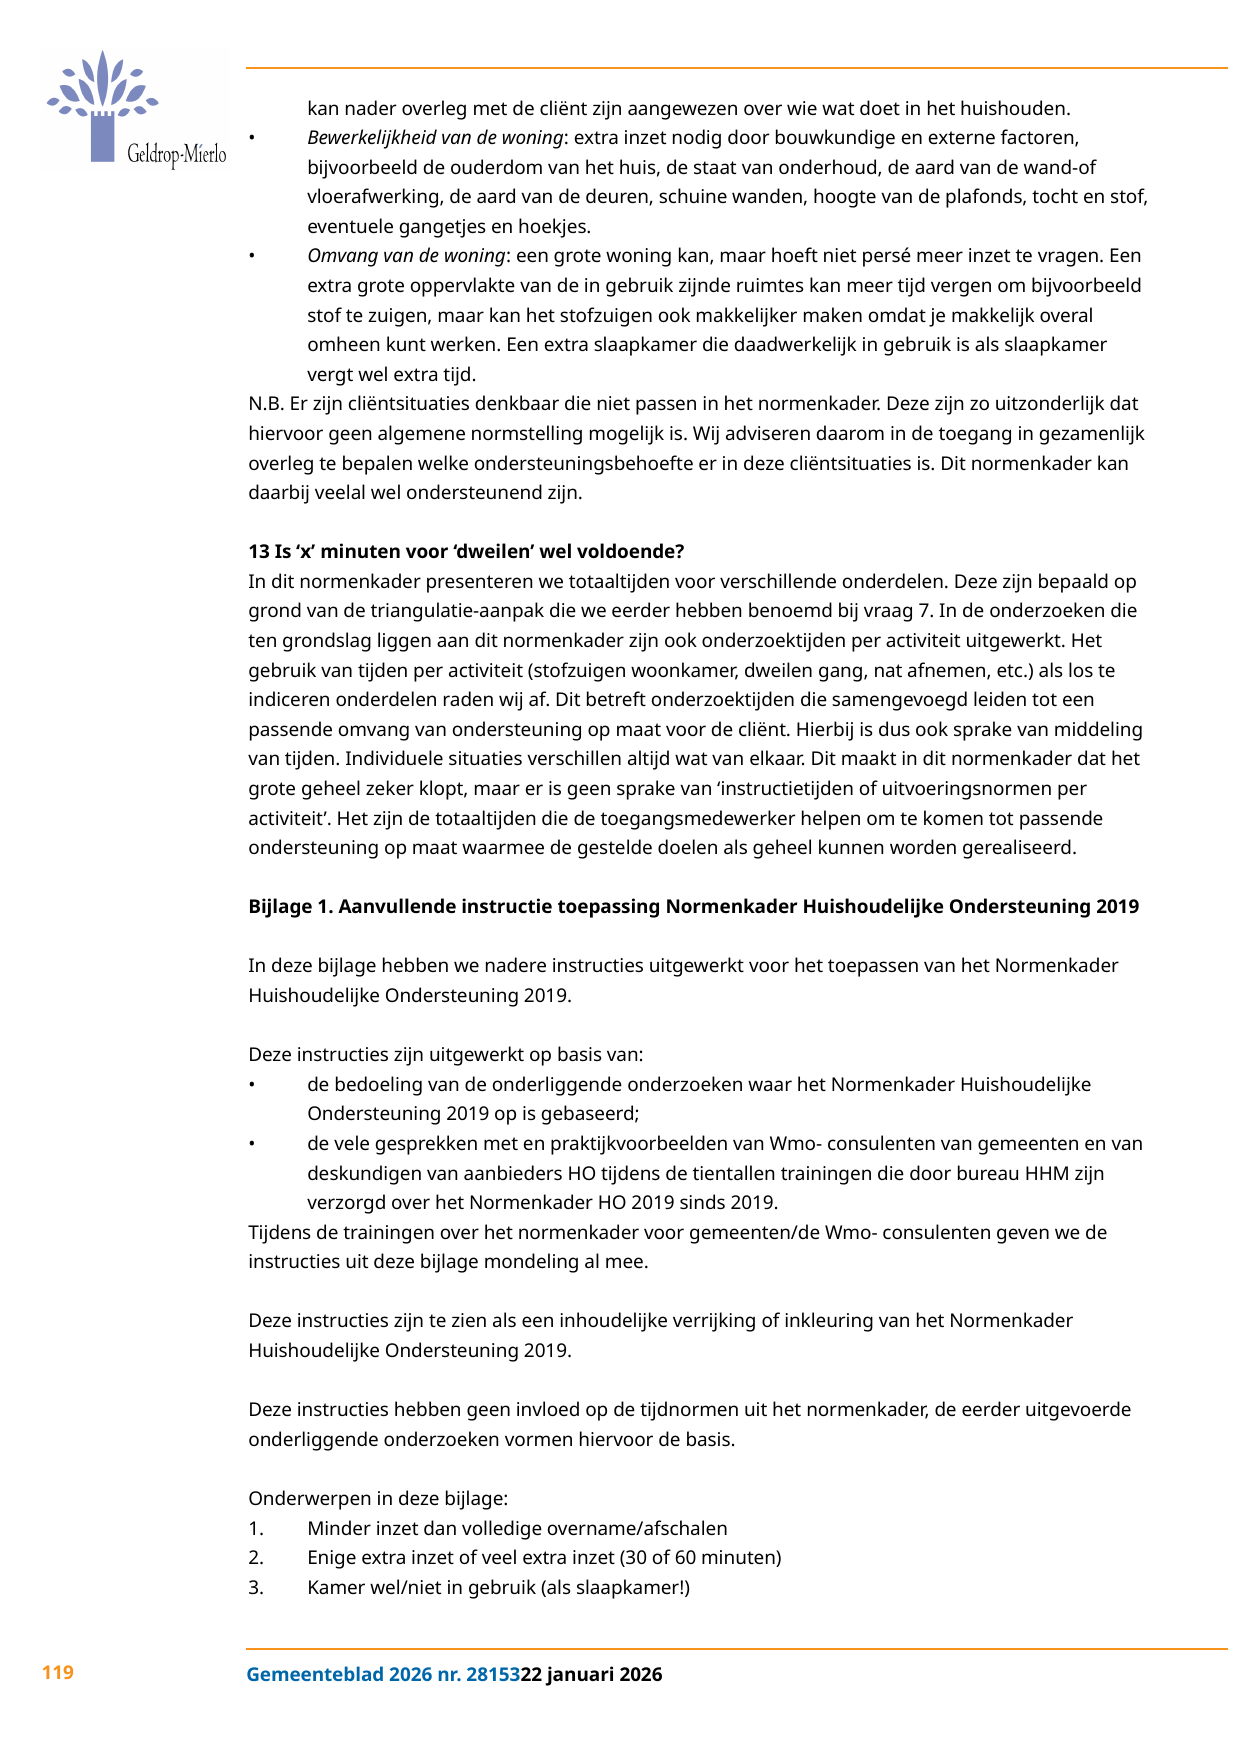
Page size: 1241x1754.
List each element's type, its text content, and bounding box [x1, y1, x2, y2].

list de bedoeling van de onderliggende onderzoeken waar het Normenkader Huishoudelijke Ondersteuning 2019 op is gebaseerd; [248, 1071, 1152, 1126]
list Omvang van de woning: een grote woning kan, maar hoeft niet persé meer inzet te vragen. Een extra grote oppervlakte van de in gebruik zijnde ruimtes kan meer tijd vergen om bijvoorbeeld stof te zuigen, maar kan het stofzuigen ook makkelijker maken omdat je makkelijk overal omheen kunt werken. Een extra slaapkamer die daadwerkelijk in gebruik is als slaapkamer vergt wel extra tijd. [248, 243, 1152, 387]
picture [41, 47, 231, 172]
text Onderwerpen in deze bijlage: [248, 1485, 1152, 1511]
list Enige extra inzet of veel extra inzet (30 of 60 minuten) [248, 1544, 1152, 1570]
text Tijdens de trainingen over het normenkader voor gemeenten/de Wmo- consulenten geven we de instructies uit deze bijlage mondeling al mee. [248, 1219, 1152, 1274]
text In deze bijlage hebben we nadere instructies uitgewerkt voor het toepassen van het Normenkader Huishoudelijke Ondersteuning 2019. [248, 953, 1152, 1008]
text 13 Is ‘x’ minuten voor ‘dweilen’ wel voldoende? [248, 538, 1152, 564]
text In dit normenkader presenteren we totaaltijden voor verschillende onderdelen. Deze zijn bepaald op grond van de triangulatie-aanpak die we eerder hebben benoemd bij vraag 7. In de onderzoeken die ten grondslag liggen aan dit normenkader zijn ook onderzoektijden per activiteit uitgewerkt. Het gebruik van tijden per activiteit (stofzuigen woonkamer, dweilen gang, nat afnemen, etc.) als los te indiceren onderdelen raden wij af. Dit betreft onderzoektijden die samengevoegd leiden tot een passende omvang van ondersteuning op maat voor de cliënt. Hierbij is dus ook sprake van middeling van tijden. Individuele situaties verschillen altijd wat van elkaar. Dit maakt in dit normenkader dat het grote geheel zeker klopt, maar er is geen sprake van ‘instructietijden of uitvoeringsnormen per activiteit’. Het zijn de totaaltijden die de toegangsmedewerker helpen om te komen tot passende ondersteuning op maat waarmee de gestelde doelen als geheel kunnen worden gerealiseerd. [248, 568, 1152, 860]
list Bewerkelijkheid van de woning: extra inzet nodig door bouwkundige en externe factoren, bijvoorbeeld de ouderdom van het huis, de staat van onderhoud, de aard van de wand-of vloerafwerking, de aard van de deuren, schuine wanden, hoogte van de plafonds, tocht en stof, eventuele gangetjes en hoekjes. [248, 124, 1152, 239]
text Bijlage 1. Aanvullende instructie toepassing Normenkader Huishoudelijke Ondersteuning 2019 [248, 893, 1152, 919]
text Deze instructies zijn te zien als een inhoudelijke verrijking of inkleuring van het Normenkader Huishoudelijke Ondersteuning 2019. [248, 1308, 1152, 1363]
text Deze instructies hebben geen invloed op de tijdnormen uit het normenkader, de eerder uitgevoerde onderliggende onderzoeken vormen hiervoor de basis. [248, 1396, 1152, 1452]
list Kamer wel/niet in gebruik (als slaapkamer!) [248, 1574, 1152, 1600]
list Minder inzet dan volledige overname/afschalen [248, 1515, 1152, 1541]
list de vele gesprekken met en praktijkvoorbeelden van Wmo- consulenten van gemeenten en van deskundigen van aanbieders HO tijdens de tientallen trainingen die door bureau HHM zijn verzorgd over het Normenkader HO 2019 sinds 2019. [248, 1130, 1152, 1215]
list kan nader overleg met de cliënt zijn aangewezen over wie wat doet in het huishouden. [248, 95, 1152, 121]
text N.B. Er zijn cliëntsituaties denkbaar die niet passen in het normenkader. Deze zijn zo uitzonderlijk dat hiervoor geen algemene normstelling mogelijk is. Wij adviseren daarom in de toegang in gezamenlijk overleg te bepalen welke ondersteuningsbehoefte er in deze cliëntsituaties is. Dit normenkader kan daarbij veelal wel ondersteunend zijn. [248, 391, 1152, 505]
text Deze instructies zijn uitgewerkt op basis van: [248, 1041, 1152, 1067]
